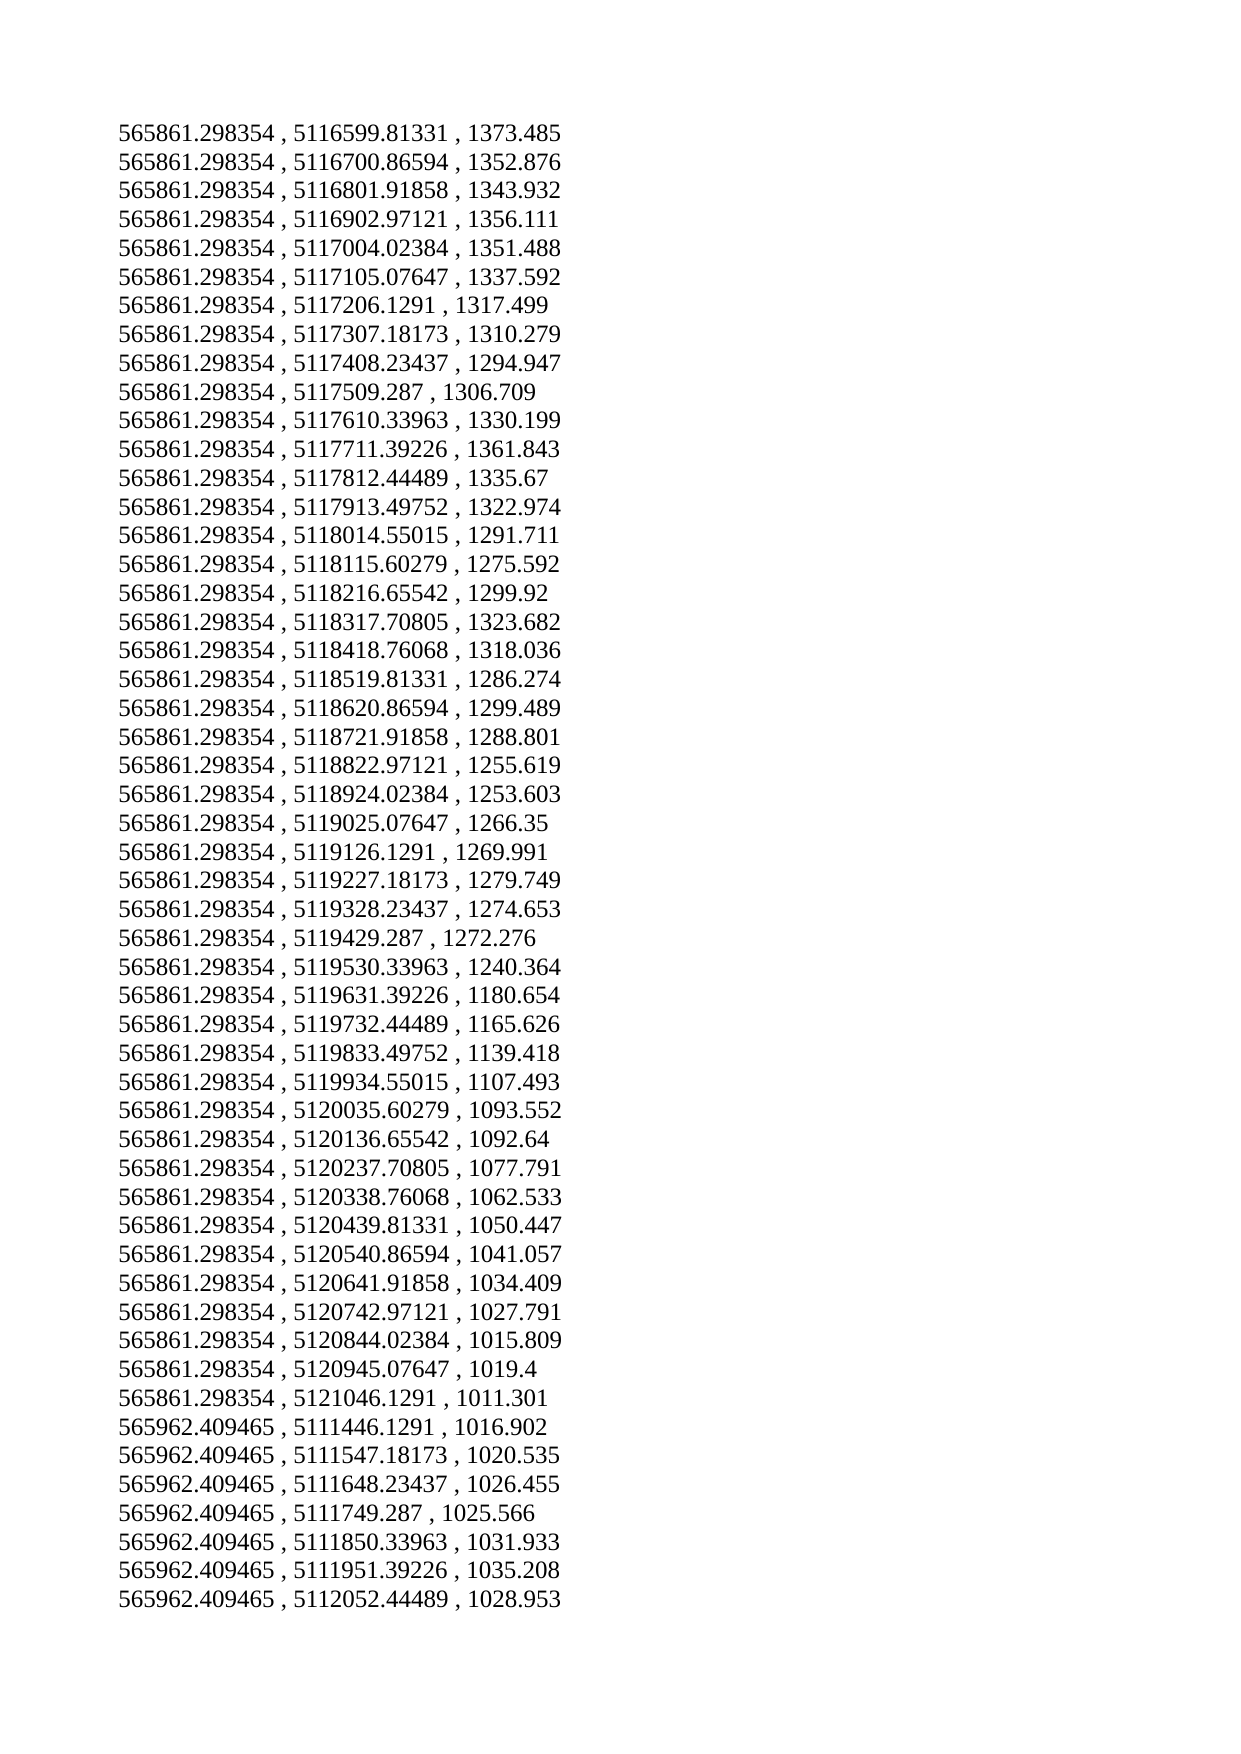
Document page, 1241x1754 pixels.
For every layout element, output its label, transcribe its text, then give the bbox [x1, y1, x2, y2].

text 565861.298354 , 5117307.18173 , 1310.279 [118, 319, 1122, 348]
text 565861.298354 , 5118620.86594 , 1299.489 [118, 693, 1122, 722]
text 565861.298354 , 5118115.60279 , 1275.592 [118, 549, 1122, 578]
text 565861.298354 , 5118721.91858 , 1288.801 [118, 722, 1122, 751]
text 565861.298354 , 5121046.1291 , 1011.301 [118, 1383, 1122, 1412]
text 565861.298354 , 5119025.07647 , 1266.35 [118, 808, 1122, 837]
text 565861.298354 , 5119328.23437 , 1274.653 [118, 894, 1122, 923]
text 565861.298354 , 5120338.76068 , 1062.533 [118, 1182, 1122, 1211]
text 565861.298354 , 5120439.81331 , 1050.447 [118, 1211, 1122, 1239]
text 565861.298354 , 5117711.39226 , 1361.843 [118, 434, 1122, 463]
text 565861.298354 , 5117105.07647 , 1337.592 [118, 262, 1122, 291]
text 565861.298354 , 5120844.02384 , 1015.809 [118, 1326, 1122, 1354]
text 565861.298354 , 5117509.287 , 1306.709 [118, 377, 1122, 406]
text 565861.298354 , 5117206.1291 , 1317.499 [118, 291, 1122, 319]
text 565861.298354 , 5118014.55015 , 1291.711 [118, 521, 1122, 549]
text 565962.409465 , 5111850.33963 , 1031.933 [118, 1527, 1122, 1556]
text 565962.409465 , 5111547.18173 , 1020.535 [118, 1441, 1122, 1469]
text 565861.298354 , 5118519.81331 , 1286.274 [118, 664, 1122, 693]
text 565861.298354 , 5119934.55015 , 1107.493 [118, 1067, 1122, 1096]
text 565861.298354 , 5117812.44489 , 1335.67 [118, 463, 1122, 492]
text 565962.409465 , 5111446.1291 , 1016.902 [118, 1412, 1122, 1441]
text 565861.298354 , 5118418.76068 , 1318.036 [118, 636, 1122, 664]
text 565861.298354 , 5119126.1291 , 1269.991 [118, 837, 1122, 866]
text 565861.298354 , 5120641.91858 , 1034.409 [118, 1268, 1122, 1297]
text 565861.298354 , 5119833.49752 , 1139.418 [118, 1038, 1122, 1067]
text 565861.298354 , 5120742.97121 , 1027.791 [118, 1297, 1122, 1326]
text 565861.298354 , 5118317.70805 , 1323.682 [118, 607, 1122, 636]
text 565962.409465 , 5111951.39226 , 1035.208 [118, 1556, 1122, 1584]
text 565861.298354 , 5120035.60279 , 1093.552 [118, 1096, 1122, 1124]
text 565861.298354 , 5117004.02384 , 1351.488 [118, 233, 1122, 262]
text 565861.298354 , 5117408.23437 , 1294.947 [118, 348, 1122, 377]
text 565861.298354 , 5116801.91858 , 1343.932 [118, 176, 1122, 204]
text 565861.298354 , 5118216.65542 , 1299.92 [118, 578, 1122, 607]
text 565861.298354 , 5120237.70805 , 1077.791 [118, 1153, 1122, 1182]
text 565861.298354 , 5116599.81331 , 1373.485 [118, 118, 1122, 147]
text 565861.298354 , 5118924.02384 , 1253.603 [118, 779, 1122, 808]
text 565962.409465 , 5111749.287 , 1025.566 [118, 1498, 1122, 1527]
text 565861.298354 , 5120945.07647 , 1019.4 [118, 1354, 1122, 1383]
text 565861.298354 , 5118822.97121 , 1255.619 [118, 751, 1122, 779]
text 565861.298354 , 5117610.33963 , 1330.199 [118, 406, 1122, 434]
text 565861.298354 , 5119530.33963 , 1240.364 [118, 952, 1122, 981]
text 565861.298354 , 5117913.49752 , 1322.974 [118, 492, 1122, 521]
text 565861.298354 , 5120136.65542 , 1092.64 [118, 1124, 1122, 1153]
text 565861.298354 , 5119732.44489 , 1165.626 [118, 1009, 1122, 1038]
text 565861.298354 , 5116902.97121 , 1356.111 [118, 204, 1122, 233]
text 565861.298354 , 5119227.18173 , 1279.749 [118, 866, 1122, 894]
text 565962.409465 , 5111648.23437 , 1026.455 [118, 1469, 1122, 1498]
text 565861.298354 , 5119631.39226 , 1180.654 [118, 981, 1122, 1009]
text 565861.298354 , 5116700.86594 , 1352.876 [118, 147, 1122, 176]
text 565861.298354 , 5119429.287 , 1272.276 [118, 923, 1122, 952]
text 565962.409465 , 5112052.44489 , 1028.953 [118, 1584, 1122, 1613]
text 565861.298354 , 5120540.86594 , 1041.057 [118, 1239, 1122, 1268]
